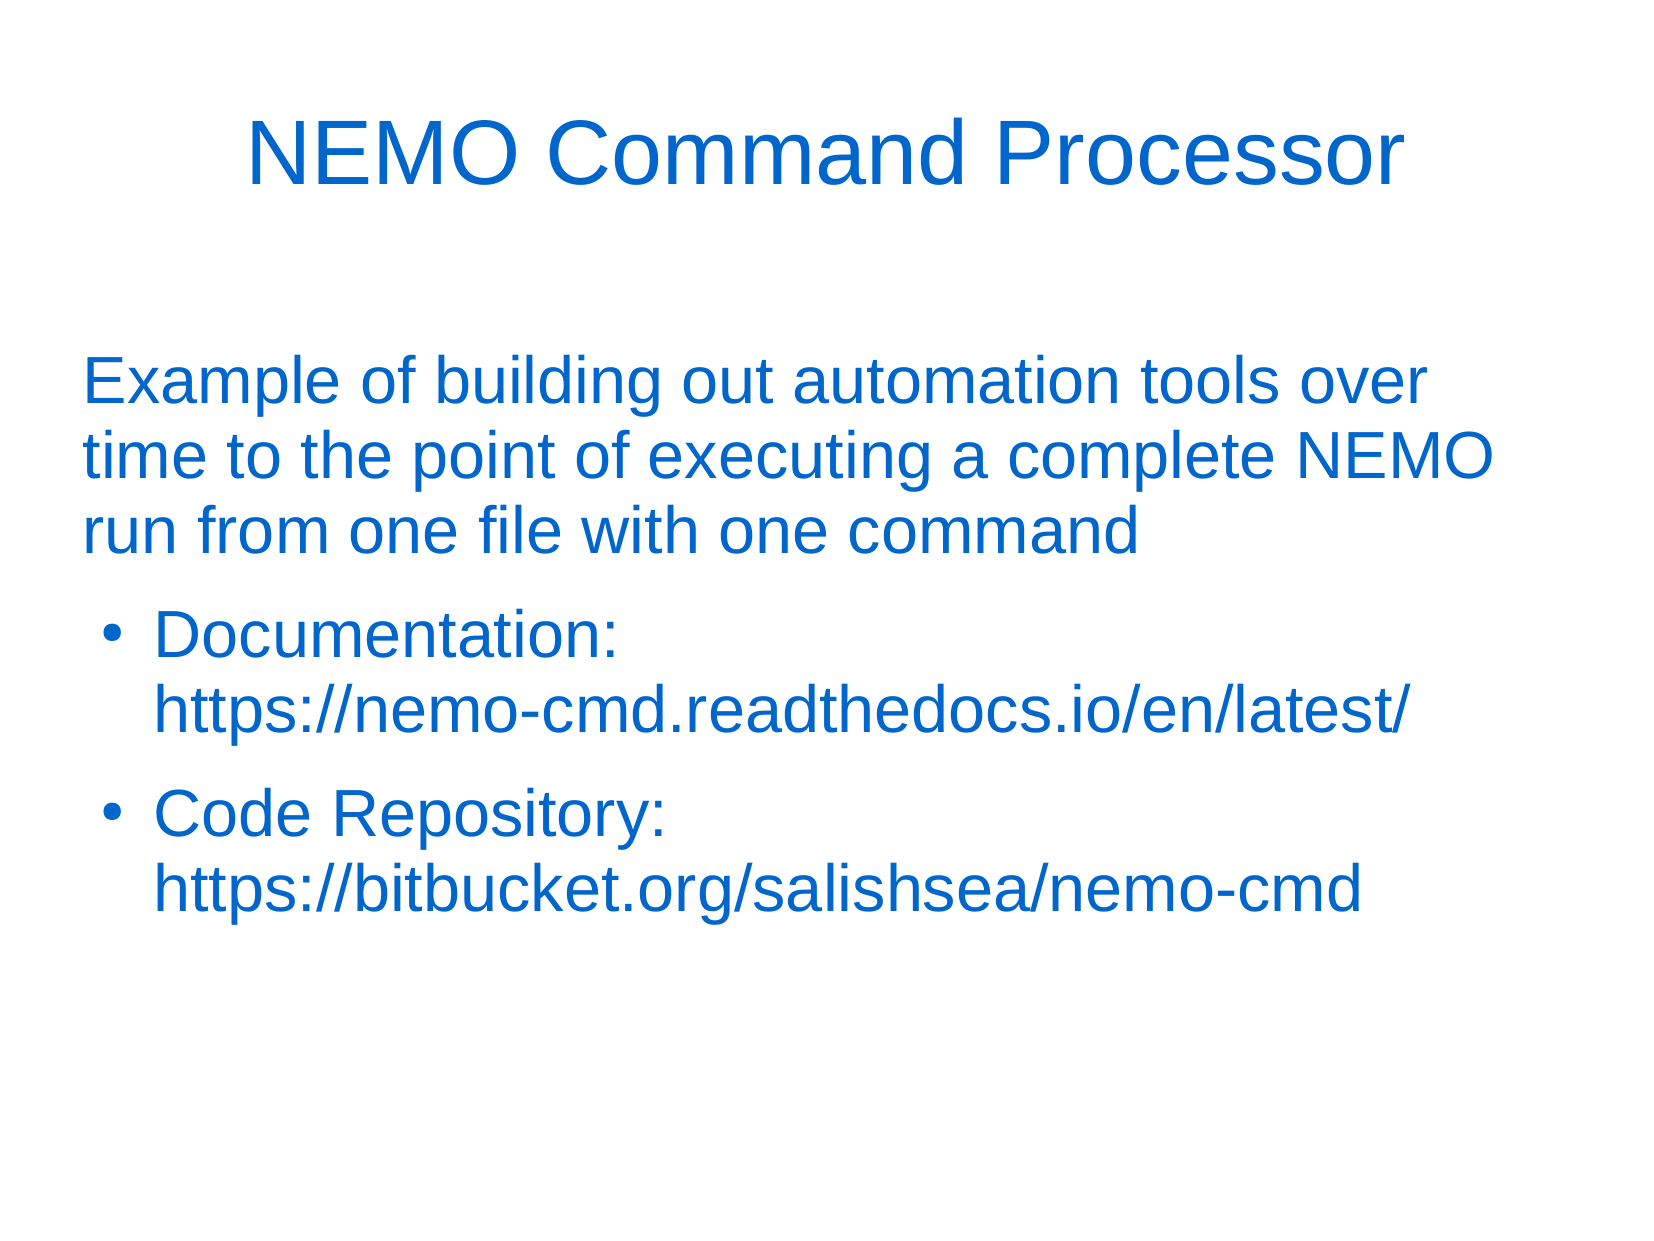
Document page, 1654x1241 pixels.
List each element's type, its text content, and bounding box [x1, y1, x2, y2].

list Example of building out automation tools over time to the point of executing a complete NEMO run from one file with one command Documentation: https://nemo-cmd.readthedocs.io/en/latest/ Code Repository: https://bitbucket.org/salishsea/nemo-cmd [82, 343, 1571, 1063]
title NEMO Command Processor [82, 49, 1571, 257]
